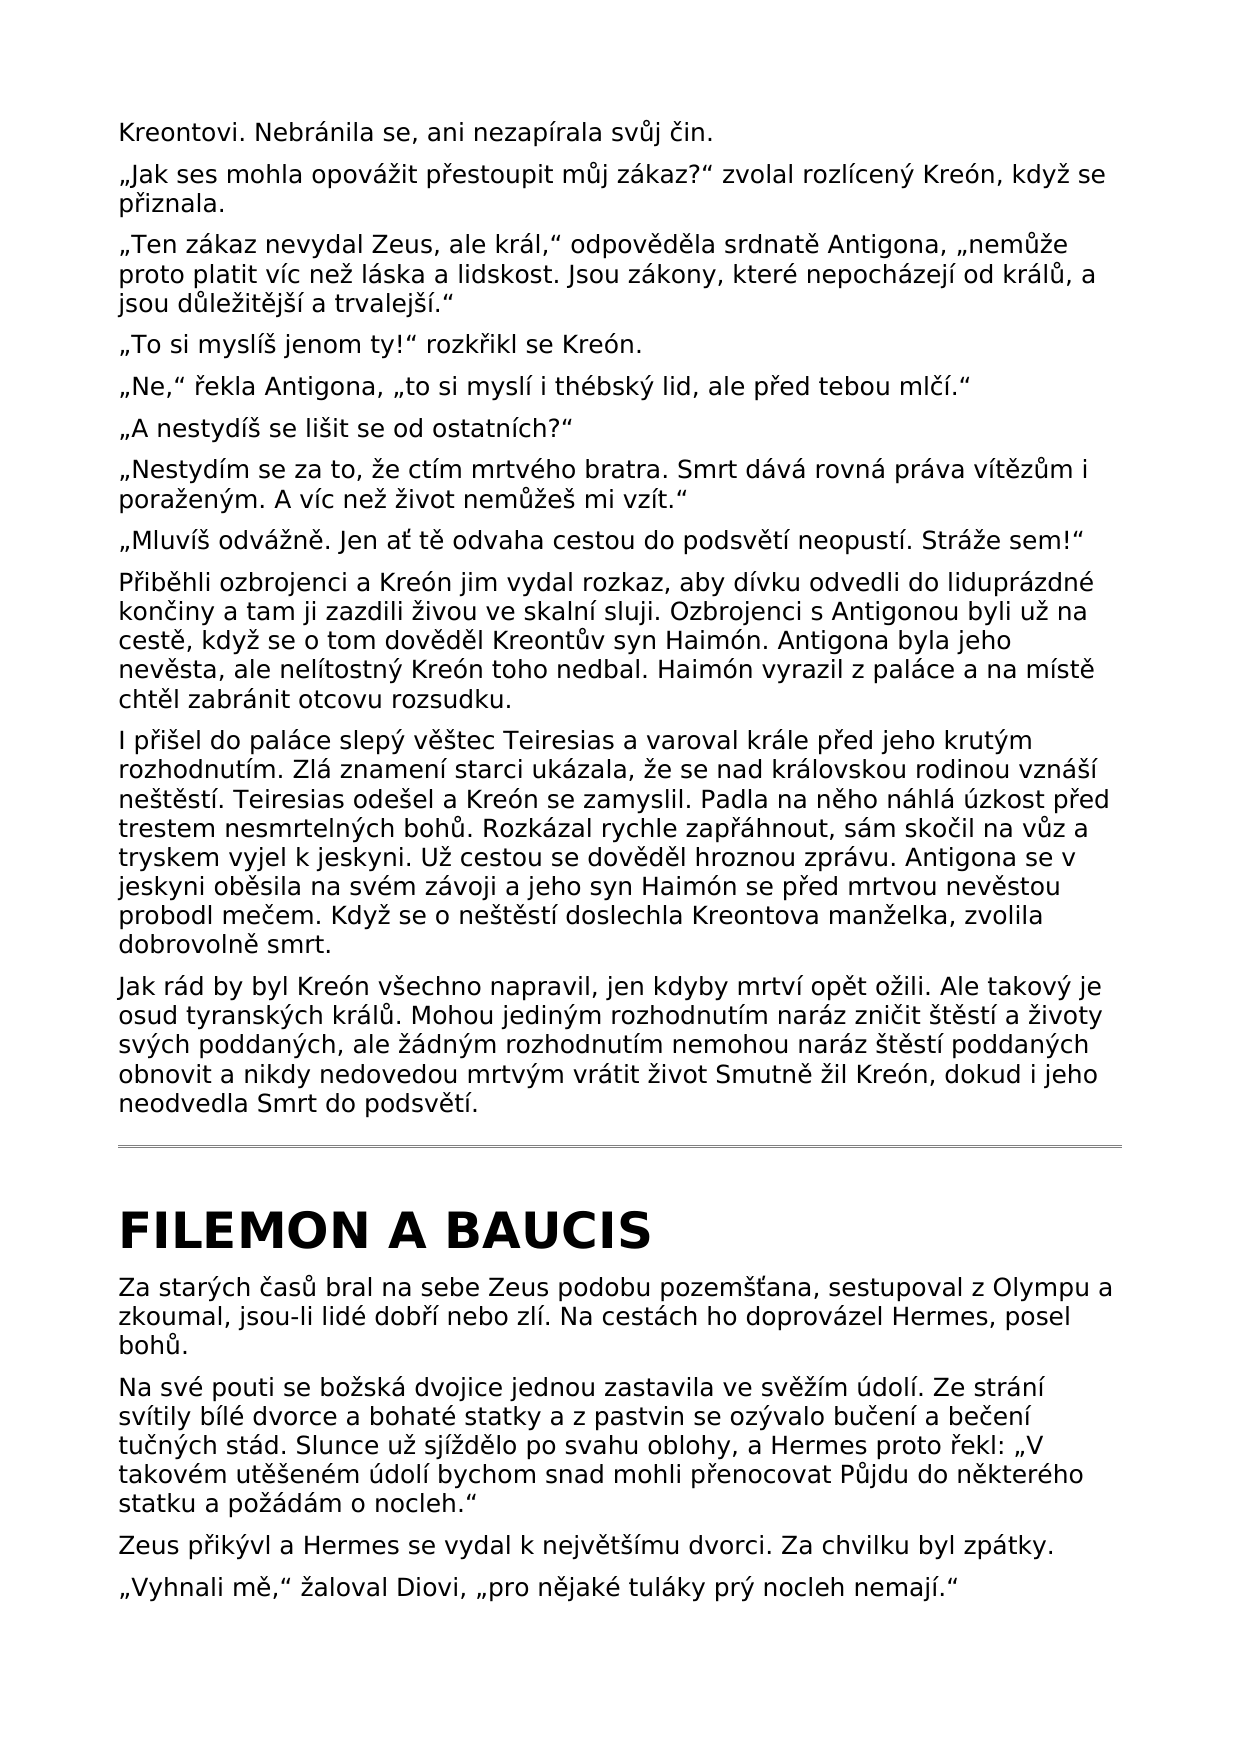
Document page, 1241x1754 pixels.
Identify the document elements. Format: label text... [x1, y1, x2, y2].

text „Ne,“ řekla Antigona, „to si myslí i thébský lid, ale před tebou mlčí.“ [118, 372, 1122, 401]
text „To si myslíš jenom ty!“ rozkřikl se Kreón. [118, 331, 1122, 360]
text Kreontovi. Nebránila se, ani nezapírala svůj čin. [118, 118, 1122, 147]
text Zeus přikývl a Hermes se vydal k největšímu dvorci. Za chvilku byl zpátky. [118, 1531, 1122, 1560]
text „Nestydím se za to, že ctím mrtvého bratra. Smrt dává rovná práva vítězům i poraženým. A víc než život nemůžeš mi vzít.“ [118, 456, 1122, 514]
text „Jak ses mohla opovážit přestoupit můj zákaz?“ zvolal rozlícený Kreón, když se přiznala. [118, 160, 1122, 218]
text „A nestydíš se lišit se od ostatních?“ [118, 414, 1122, 443]
text Jak rád by byl Kreón všechno napravil, jen kdyby mrtví opět ožili. Ale takový je osud tyranských králů. Mohou jediným rozhodnutím naráz zničit štěstí a životy svých poddaných, ale žádným rozhodnutím nemohou naráz štěstí poddaných obnovit a nikdy nedovedou mrtvým vrátit život Smutně žil Kreón, dokud i jeho neodvedla Smrt do podsvětí. [118, 972, 1122, 1118]
text Přiběhli ozbrojenci a Kreón jim vydal rozkaz, aby dívku odvedli do liduprázdné končiny a tam ji zazdili živou ve skalní sluji. Ozbrojenci s Antigonou byli už na cestě, když se o tom dověděl Kreontův syn Haimón. Antigona byla jeho nevěsta, ale nelítostný Kreón toho nedbal. Haimón vyrazil z paláce a na místě chtěl zabránit otcovu rozsudku. [118, 568, 1122, 714]
text „Mluvíš odvážně. Jen ať tě odvaha cestou do podsvětí neopustí. Stráže sem!“ [118, 526, 1122, 556]
subtitle FILEMON A BAUCIS [118, 1202, 1122, 1260]
text Na své pouti se božská dvojice jednou zastavila ve svěžím údolí. Ze strání svítily bílé dvorce a bohaté statky a z pastvin se ozývalo bučení a bečení tučných stád. Slunce už sjíždělo po svahu oblohy, a Hermes proto řekl: „V takovém utěšeném údolí bychom snad mohli přenocovat Půjdu do některého statku a požádám o nocleh.“ [118, 1373, 1122, 1518]
text „Vyhnali mě,“ žaloval Diovi, „pro nějaké tuláky prý nocleh nemají.“ [118, 1573, 1122, 1602]
text „Ten zákaz nevydal Zeus, ale král,“ odpověděla srdnatě Antigona, „nemůže proto platit víc než láska a lidskost. Jsou zákony, které nepocházejí od králů, a jsou důležitější a trvalejší.“ [118, 231, 1122, 318]
text I přišel do paláce slepý věštec Teiresias a varoval krále před jeho krutým rozhodnutím. Zlá znamení starci ukázala, že se nad královskou rodinou vznáší neštěstí. Teiresias odešel a Kreón se zamyslil. Padla na něho náhlá úzkost před trestem nesmrtelných bohů. Rozkázal rychle zapřáhnout, sám skočil na vůz a tryskem vyjel k jeskyni. Už cestou se dověděl hroznou zprávu. Antigona se v jeskyni oběsila na svém závoji a jeho syn Haimón se před mrtvou nevěstou probodl mečem. Když se o neštěstí doslechla Kreontova manželka, zvolila dobrovolně smrt. [118, 726, 1122, 960]
text Za starých časů bral na sebe Zeus podobu pozemšťana, sestupoval z Olympu a zkoumal, jsou-li lidé dobří nebo zlí. Na cestách ho doprovázel Hermes, posel bohů. [118, 1273, 1122, 1360]
